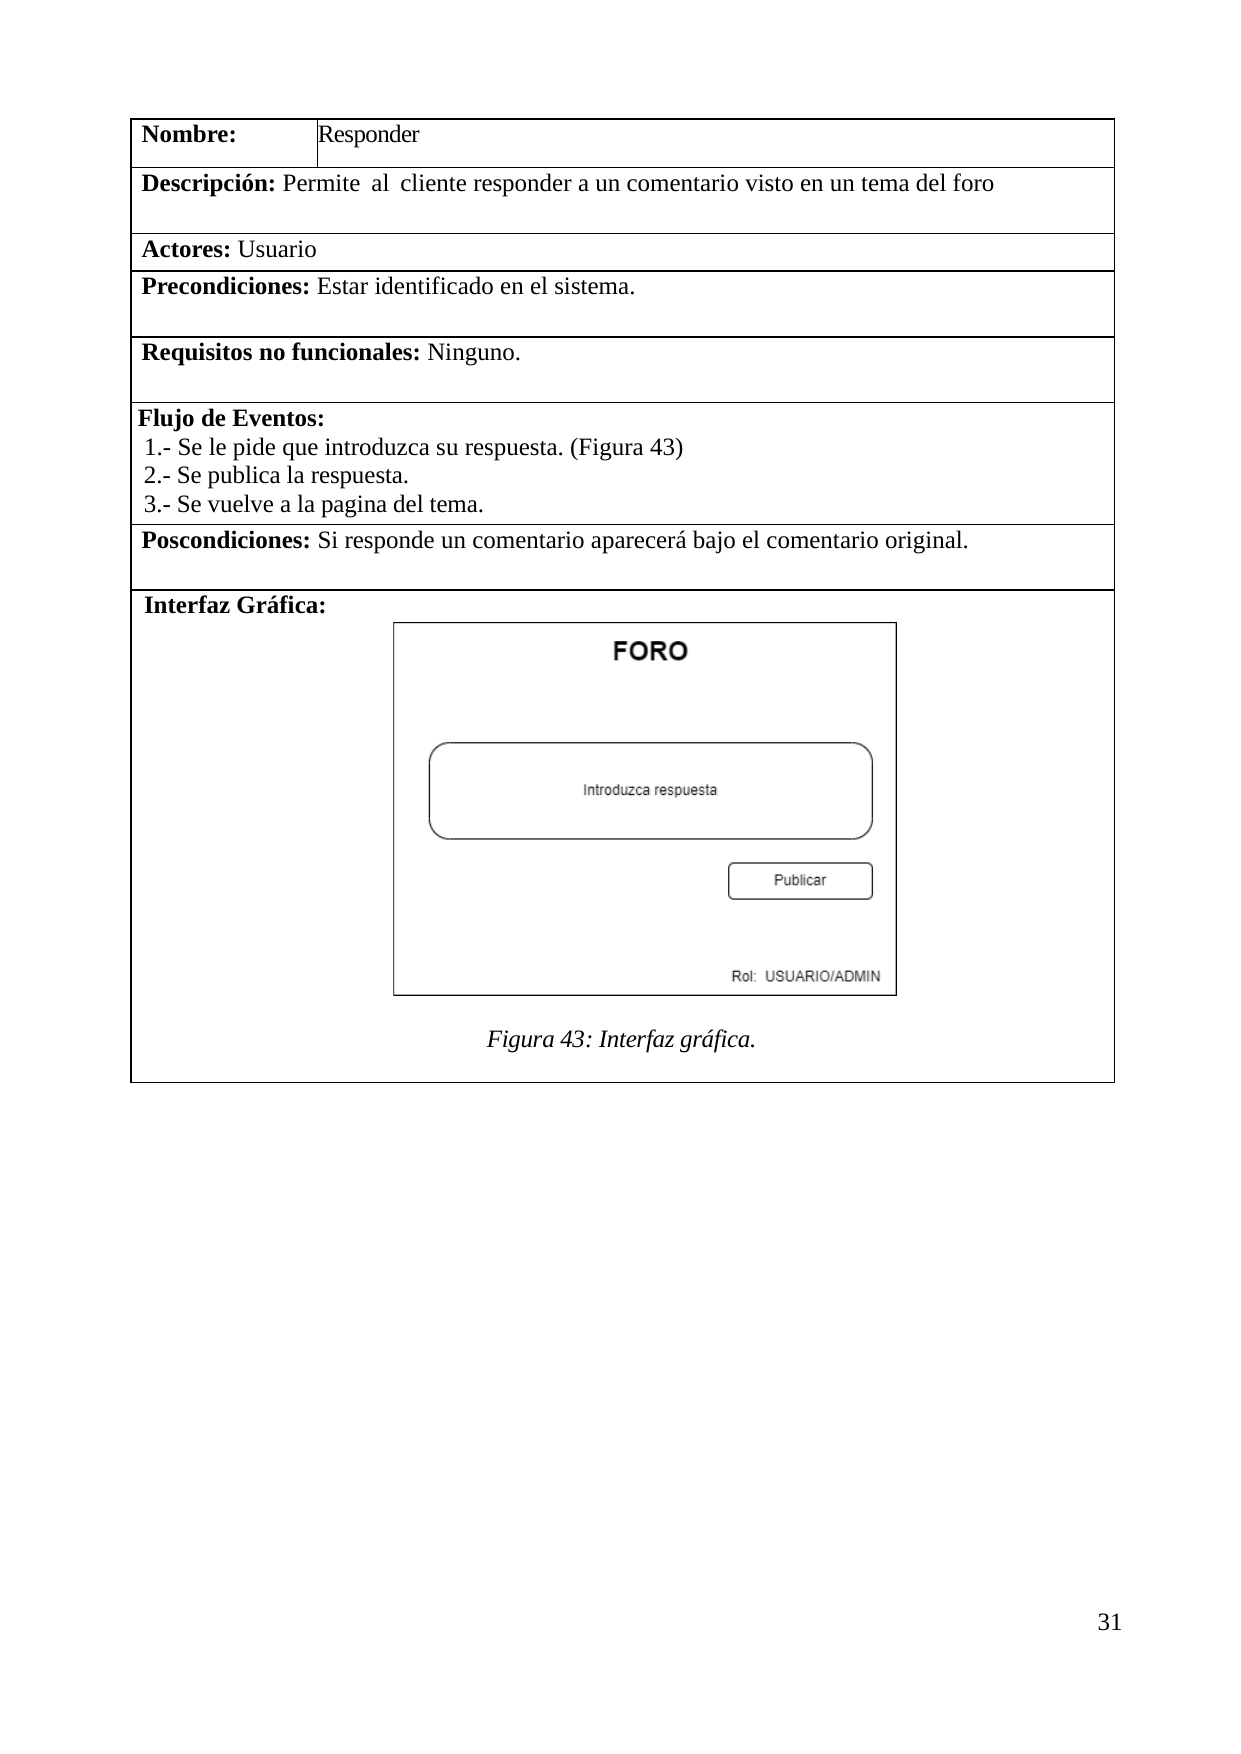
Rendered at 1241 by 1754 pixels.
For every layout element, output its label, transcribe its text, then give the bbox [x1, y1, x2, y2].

table_cell Precondiciones: Estar identificado en el sistema. [132, 272, 1114, 336]
table_header Nombre: [132, 120, 317, 166]
table_cell Requisitos no funcionales: Ninguno. [132, 338, 1114, 401]
picture [393, 622, 897, 996]
table_header Responder [318, 120, 1114, 166]
table_cell Descripción: Permite al cliente responder a un comentario visto en un tema del foro [132, 168, 1114, 233]
table_cell Poscondiciones: Si responde un comentario aparecerá bajo el comentario original. [132, 525, 1114, 589]
table_cell Actores: Usuario [132, 234, 1114, 270]
table_cell Interfaz Gráfica: Figura 43: Interfaz gráfica. [132, 591, 1114, 1082]
table_cell Flujo de Eventos: 1.- Se le pide que introduzca su respuesta. (Figura 43) 2.- Se publica la respuesta. 3.- Se vuelve a la pagina del tema. [132, 403, 1114, 523]
